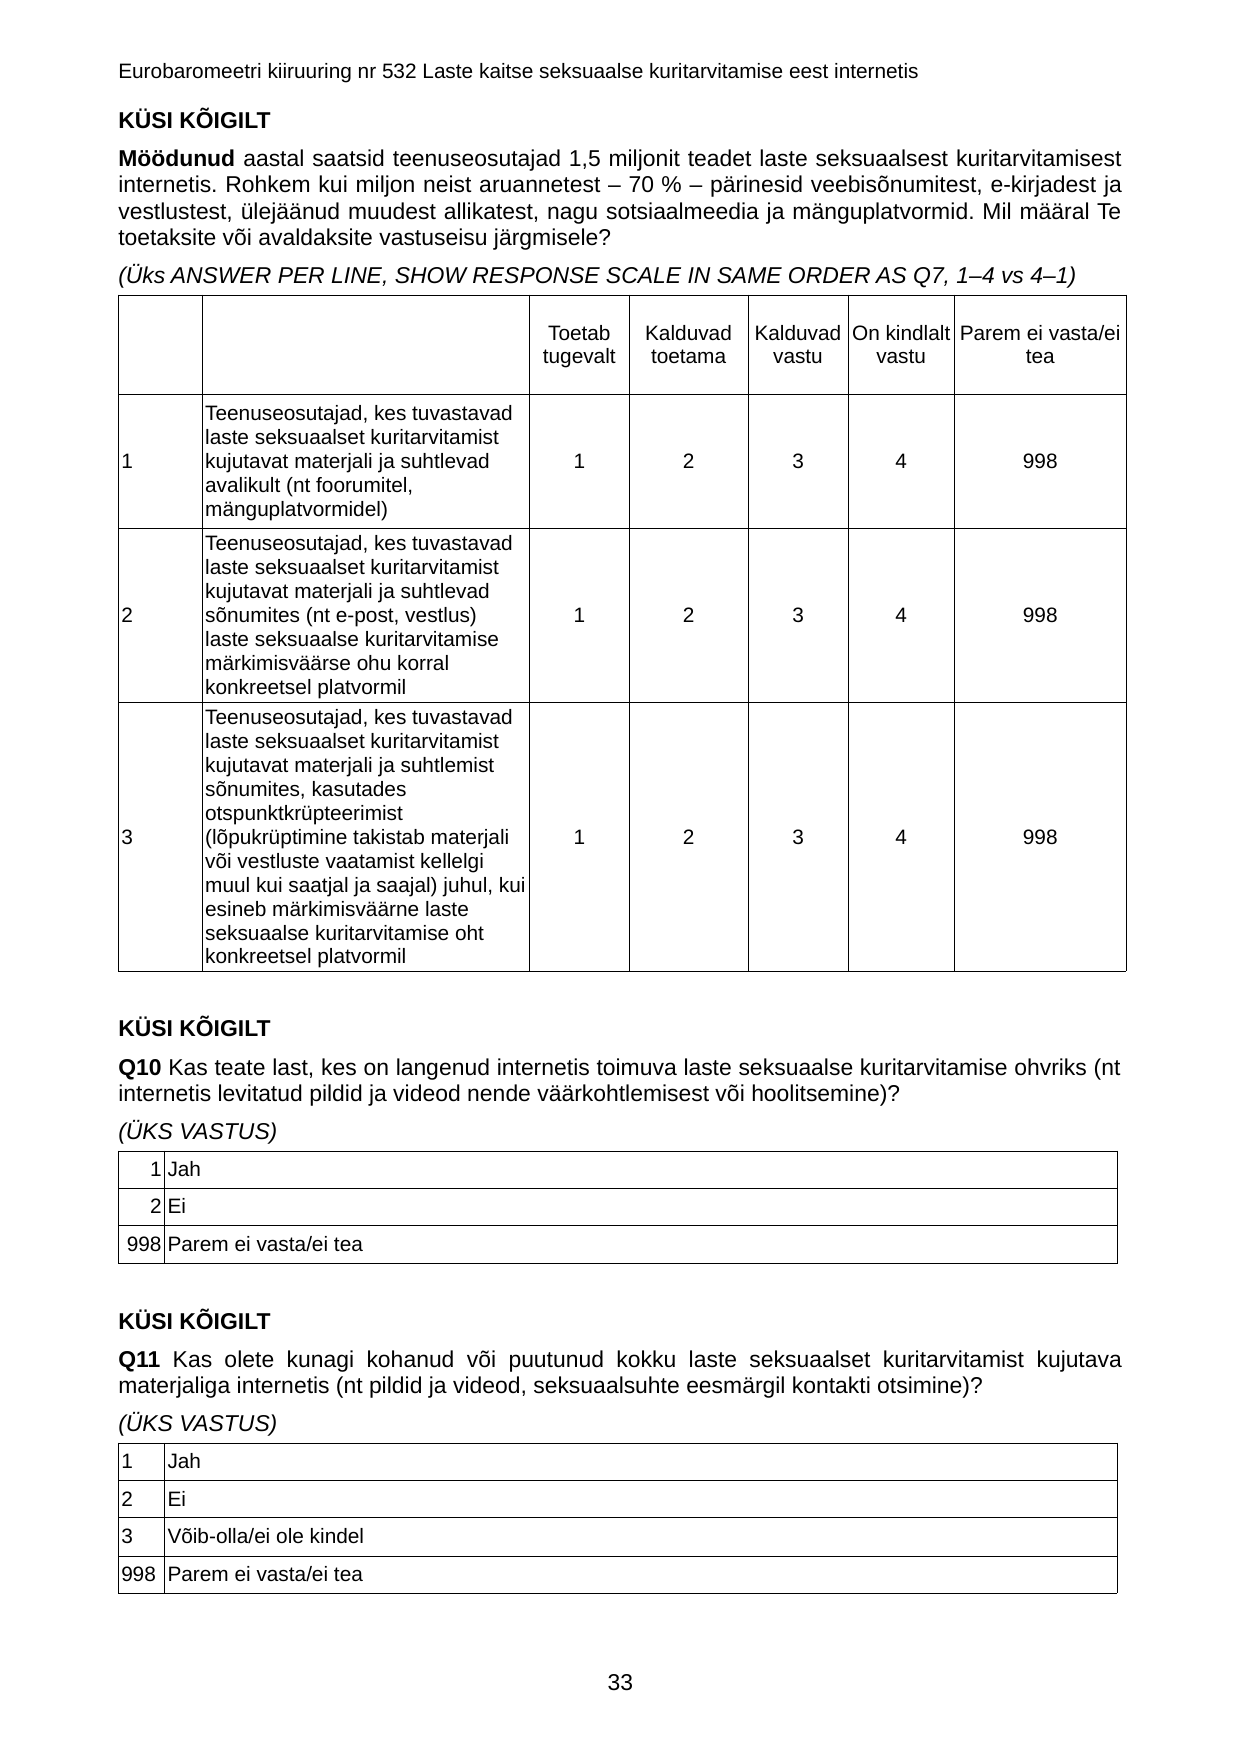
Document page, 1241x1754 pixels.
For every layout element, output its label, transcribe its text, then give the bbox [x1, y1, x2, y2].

table_header Kalduvad vastu [749, 296, 848, 394]
text Möödunud aastal saatsid teenuseosutajad 1,5 miljonit teadet laste seksuaalsest kuritarvitamisest internetis. Rohkem kui miljon neist aruannetest – 70 % – pärinesid veebisõnumitest, e-kirjadest ja vestlustest, ülejäänud muudest allikatest, nagu sotsiaalmeedia ja mänguplatvormid. Mil määral Te toetaksite või avaldaksite vastuseisu järgmisele? [118, 145, 1122, 250]
table_cell 2 [119, 1189, 164, 1225]
table_cell 998 [955, 529, 1126, 702]
table_cell 1 [530, 703, 629, 971]
text Q10 Kas teate last, kes on langenud internetis toimuva laste seksuaalse kuritarvitamise ohvriks (nt internetis levitatud pildid ja videod nende väärkohtlemisest või hoolitsemine)? [118, 1054, 1122, 1106]
table_cell 3 [749, 395, 848, 528]
table_header Parem ei vasta/ei tea [955, 296, 1126, 394]
table_cell 2 [119, 1481, 164, 1517]
table_cell 998 [955, 395, 1126, 528]
text KÜSI KÕIGILT [118, 1015, 1122, 1042]
text KÜSI KÕIGILT [118, 107, 1122, 133]
table_cell Teenuseosutajad, kes tuvastavad laste seksuaalset kuritarvitamist kujutavat materjali ja suhtlemist sõnumites, kasutades otspunktkrüpteerimist (lõpukrüptimine takistab materjali või vestluste vaatamist kellelgi muul kui saatjal ja saajal) juhul, kui esineb märkimisväärne laste seksuaalse kuritarvitamise oht konkreetsel platvormil [203, 703, 529, 971]
table_header Jah [165, 1152, 1117, 1188]
table_cell 4 [849, 395, 954, 528]
table_header Jah [165, 1444, 1117, 1480]
table_cell Parem ei vasta/ei tea [165, 1226, 1117, 1263]
table_cell 998 [119, 1226, 164, 1263]
table_cell 3 [749, 703, 848, 971]
table_header Toetab tugevalt [530, 296, 629, 394]
table_cell 1 [119, 395, 202, 528]
table_header On kindlalt vastu [849, 296, 954, 394]
table_cell Teenuseosutajad, kes tuvastavad laste seksuaalset kuritarvitamist kujutavat materjali ja suhtlevad avalikult (nt foorumitel, mänguplatvormidel) [203, 395, 529, 528]
table_cell Ei [165, 1481, 1117, 1517]
table_cell Teenuseosutajad, kes tuvastavad laste seksuaalset kuritarvitamist kujutavat materjali ja suhtlevad sõnumites (nt e-post, vestlus) laste seksuaalse kuritarvitamise märkimisväärse ohu korral konkreetsel platvormil [203, 529, 529, 702]
table_cell Võib-olla/ei ole kindel [165, 1518, 1117, 1556]
table_cell 998 [119, 1557, 164, 1593]
text Q11 Kas olete kunagi kohanud või puutunud kokku laste seksuaalset kuritarvitamist kujutava materjaliga internetis (nt pildid ja videod, seksuaalsuhte eesmärgil kontakti otsimine)? [118, 1346, 1122, 1398]
table_header [203, 296, 529, 394]
table_cell 2 [630, 395, 748, 528]
table_cell 3 [119, 703, 202, 971]
table_cell 4 [849, 703, 954, 971]
table_cell 3 [119, 1518, 164, 1556]
table_cell Ei [165, 1189, 1117, 1225]
table_cell 3 [749, 529, 848, 702]
table_cell 4 [849, 529, 954, 702]
table_header [119, 296, 202, 394]
text (Üks ANSWER PER LINE, SHOW RESPONSE SCALE IN SAME ORDER AS Q7, 1–4 vs 4–1) [118, 262, 1122, 288]
table_header 1 [119, 1444, 164, 1480]
text (ÜKS VASTUS) [118, 1410, 1122, 1437]
table_header Kalduvad toetama [630, 296, 748, 394]
table_cell 1 [530, 529, 629, 702]
table_cell 2 [630, 703, 748, 971]
table_cell 1 [530, 395, 629, 528]
table_cell 998 [955, 703, 1126, 971]
table_cell Parem ei vasta/ei tea [165, 1557, 1117, 1593]
text KÜSI KÕIGILT [118, 1308, 1122, 1334]
text (ÜKS VASTUS) [118, 1118, 1122, 1144]
table_header 1 [119, 1152, 164, 1188]
table_cell 2 [119, 529, 202, 702]
table_cell 2 [630, 529, 748, 702]
